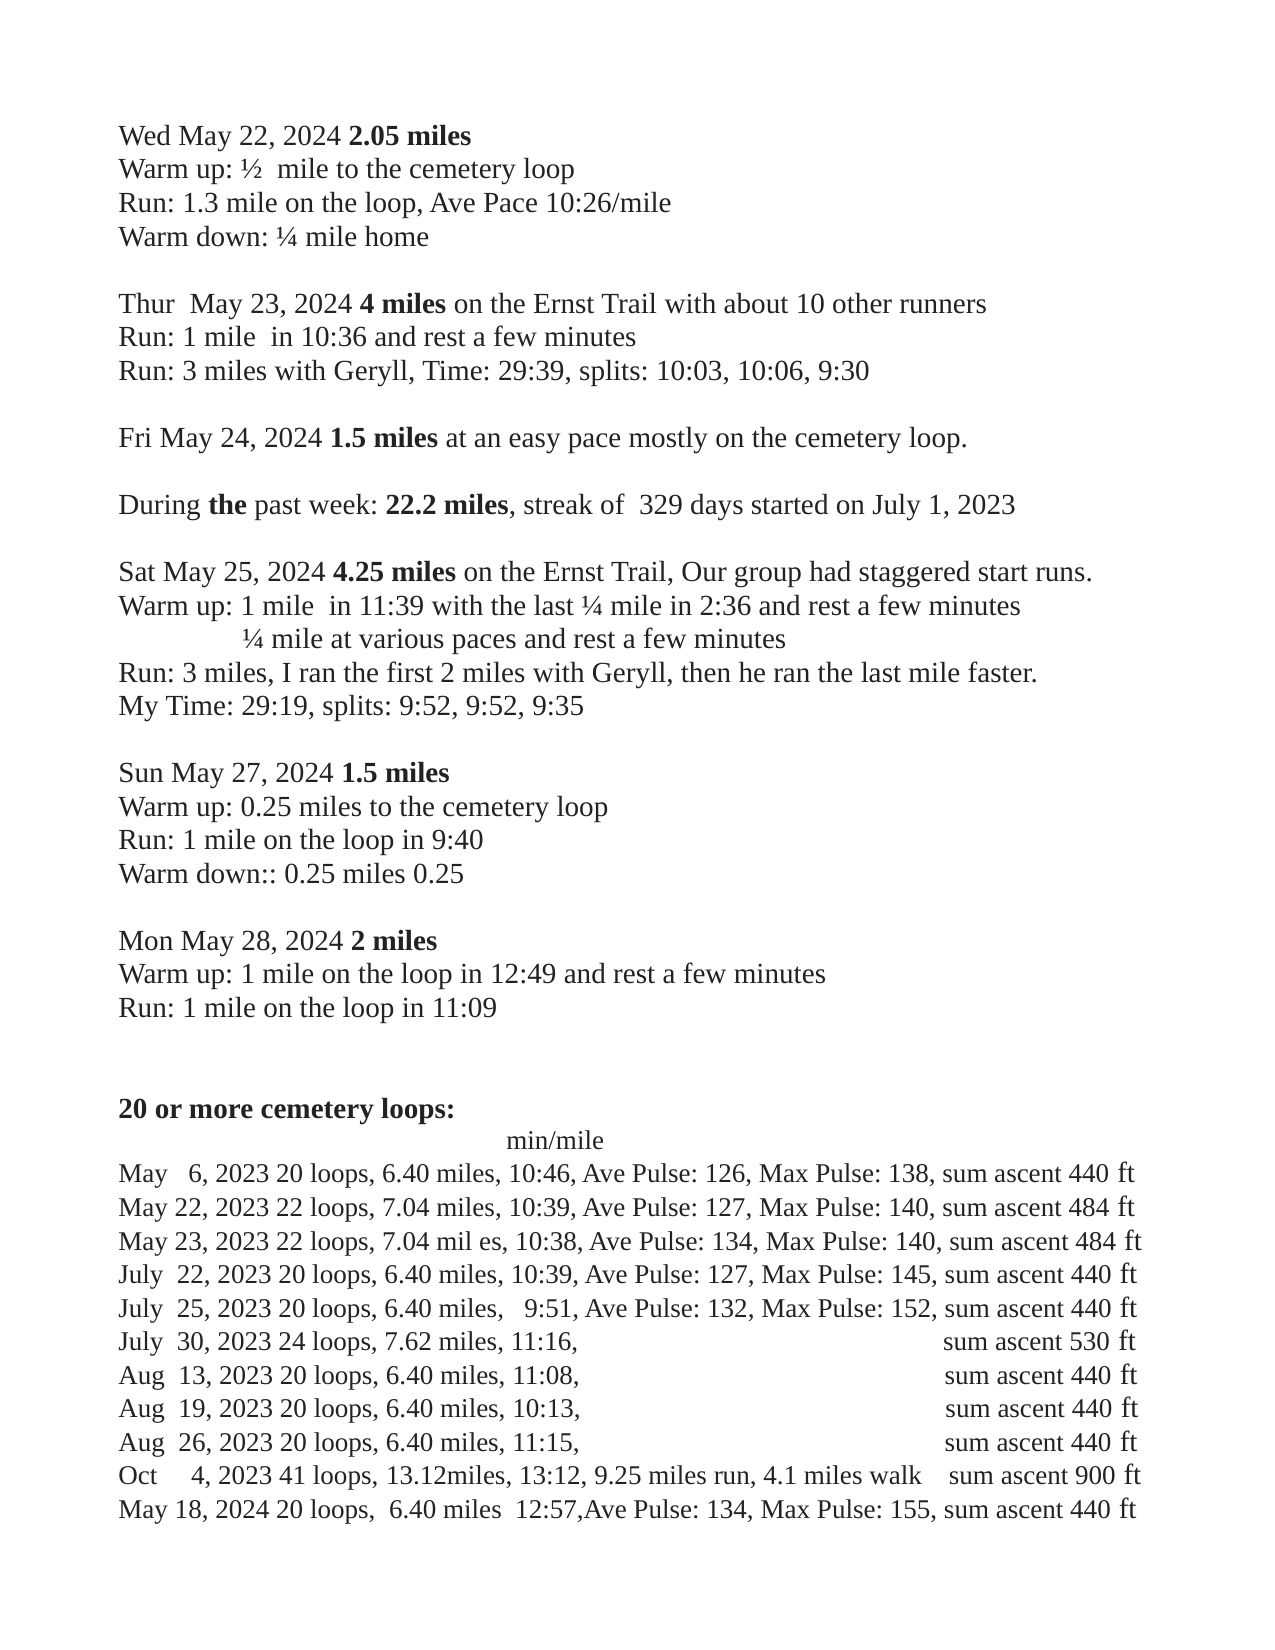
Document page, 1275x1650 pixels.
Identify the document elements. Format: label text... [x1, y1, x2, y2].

text min/mile [118, 1124, 1161, 1156]
text Warm up: 1 mile in 11:39 with the last ¼ mile in 2:36 and rest a few minutes [118, 588, 1161, 621]
text Aug 19, 2023 20 loops, 6.40 miles, 10:13, sum ascent 440 ft [118, 1390, 1161, 1424]
text Mon May 28, 2024 2 miles [118, 923, 1161, 957]
text July 22, 2023 20 loops, 6.40 miles, 10:39, Ave Pulse: 127, Max Pulse: 145, sum ascent 440 ft [118, 1256, 1161, 1290]
text May 23, 2023 22 loops, 7.04 mil es, 10:38, Ave Pulse: 134, Max Pulse: 140, sum ascent 484 ft [118, 1223, 1161, 1256]
text May 18, 2024 20 loops, 6.40 miles 12:57,Ave Pulse: 134, Max Pulse: 155, sum ascent 440 ft [118, 1491, 1161, 1524]
text During the past week: 22.2 miles, streak of 329 days started on July 1, 2023 [118, 487, 1161, 521]
text July 25, 2023 20 loops, 6.40 miles, 9:51, Ave Pulse: 132, Max Pulse: 152, sum ascent 440 ft [118, 1290, 1161, 1323]
text Run: 1 mile in 10:36 and rest a few minutes [118, 319, 1161, 353]
text Run: 1 mile on the loop in 11:09 [118, 990, 1161, 1024]
text 20 or more cemetery loops: [118, 1091, 1161, 1124]
text Sun May 27, 2024 1.5 miles [118, 755, 1161, 789]
text Warm down: ¼ mile home [118, 219, 1161, 252]
text Warm up: 1 mile on the loop in 12:49 and rest a few minutes [118, 957, 1161, 990]
text July 30, 2023 24 loops, 7.62 miles, 11:16, sum ascent 530 ft [118, 1323, 1161, 1357]
text Oct 4, 2023 41 loops, 13.12miles, 13:12, 9.25 miles run, 4.1 miles walk sum ascent 900 ft [118, 1457, 1161, 1491]
text Wed May 22, 2024 2.05 miles [118, 118, 1161, 152]
text Warm down:: 0.25 miles 0.25 [118, 856, 1161, 889]
text Warm up: ½ mile to the cemetery loop [118, 152, 1161, 185]
text Fri May 24, 2024 1.5 miles at an easy pace mostly on the cemetery loop. [118, 420, 1161, 453]
text My Time: 29:19, splits: 9:52, 9:52, 9:35 [118, 688, 1161, 722]
text Aug 13, 2023 20 loops, 6.40 miles, 11:08, sum ascent 440 ft [118, 1357, 1161, 1390]
text May 22, 2023 22 loops, 7.04 miles, 10:39, Ave Pulse: 127, Max Pulse: 140, sum ascent 484 ft [118, 1189, 1161, 1223]
text Sat May 25, 2024 4.25 miles on the Ernst Trail, Our group had staggered start runs. [118, 554, 1161, 588]
text Warm up: 0.25 miles to the cemetery loop [118, 789, 1161, 822]
text Run: 3 miles, I ran the first 2 miles with Geryll, then he ran the last mile faster. [118, 655, 1161, 688]
text May 6, 2023 20 loops, 6.40 miles, 10:46, Ave Pulse: 126, Max Pulse: 138, sum ascent 440 ft [118, 1156, 1161, 1189]
text Thur May 23, 2024 4 miles on the Ernst Trail with about 10 other runners [118, 286, 1161, 319]
text Run: 1 mile on the loop in 9:40 [118, 822, 1161, 856]
text Run: 3 miles with Geryll, Time: 29:39, splits: 10:03, 10:06, 9:30 [118, 353, 1161, 386]
text Run: 1.3 mile on the loop, Ave Pace 10:26/mile [118, 185, 1161, 219]
text ¼ mile at various paces and rest a few minutes [118, 621, 1161, 655]
text Aug 26, 2023 20 loops, 6.40 miles, 11:15, sum ascent 440 ft [118, 1424, 1161, 1457]
